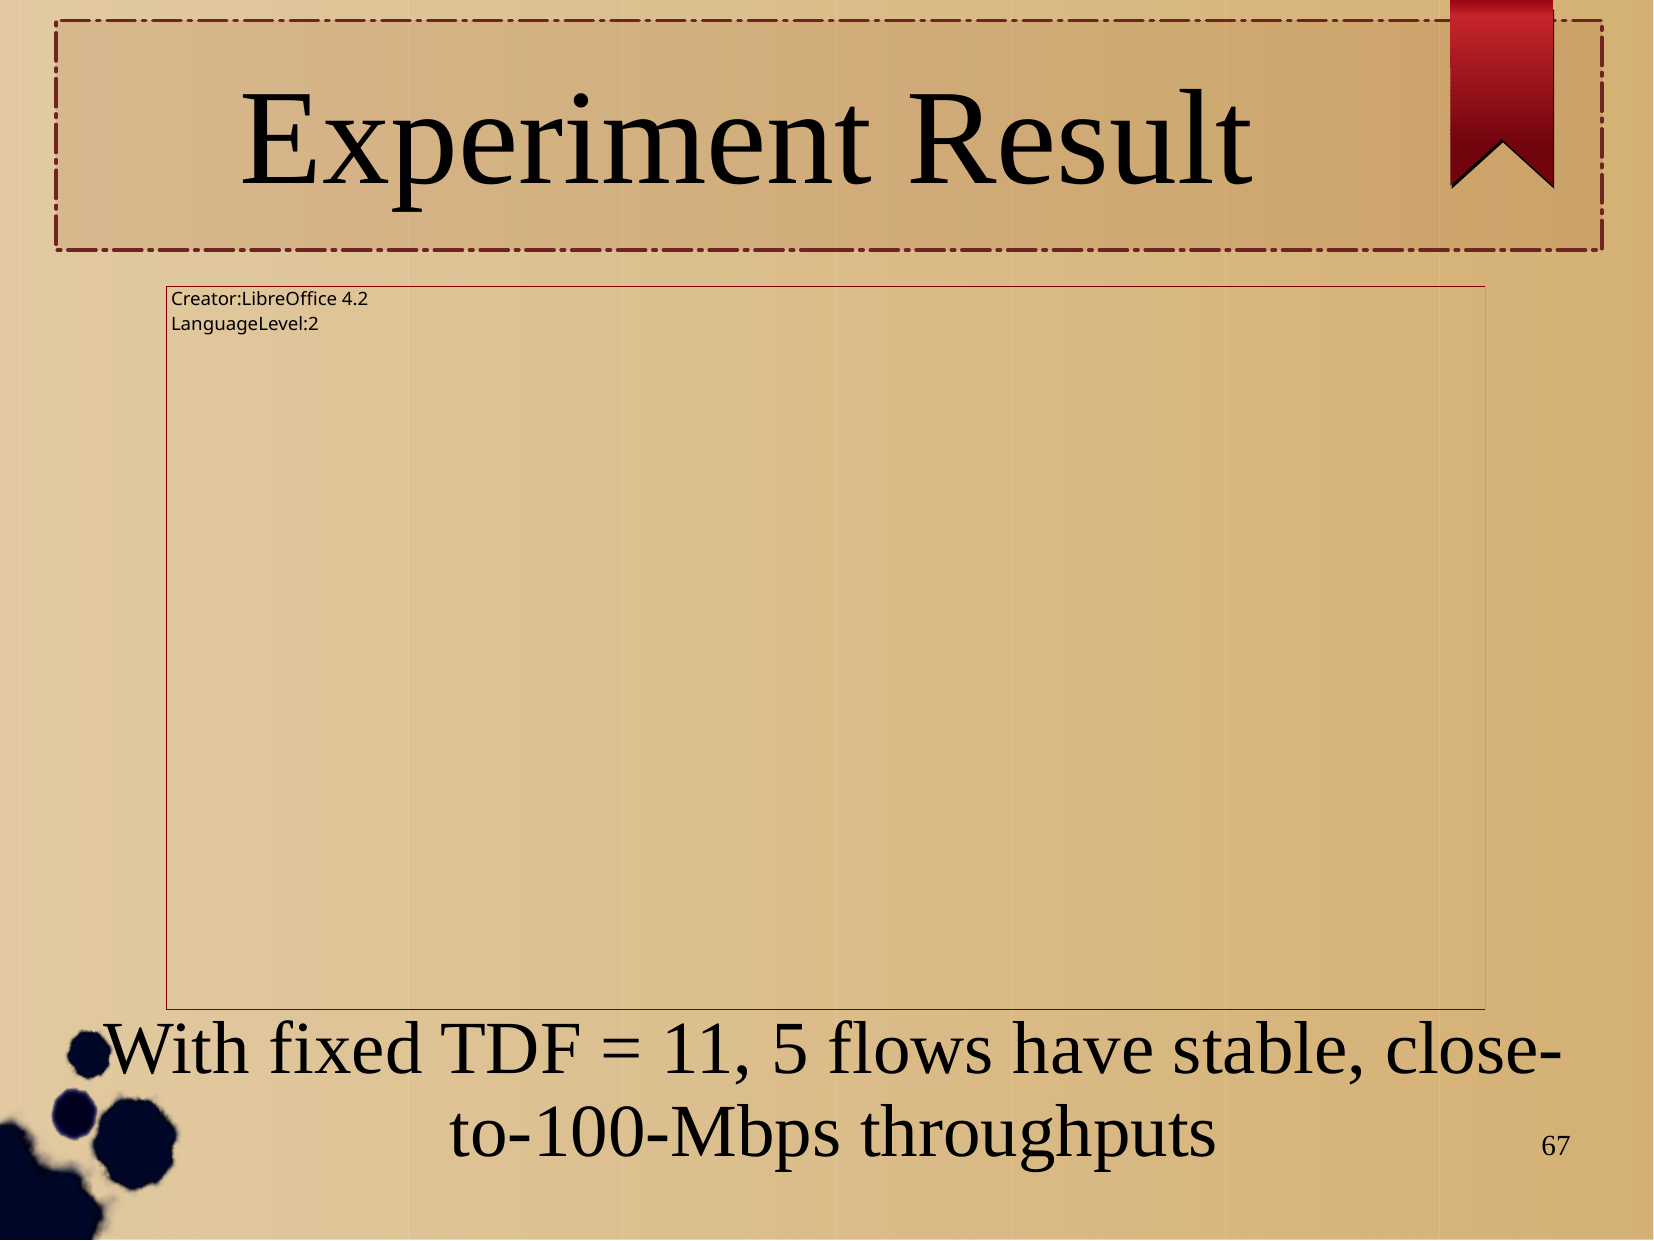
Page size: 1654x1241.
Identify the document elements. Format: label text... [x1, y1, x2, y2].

list With fixed TDF = 11, 5 flows have stable, close-to-100-Mbps throughputs [90, 1006, 1579, 1186]
picture [165, 285, 1486, 1010]
title Experiment Result [82, 47, 1412, 229]
